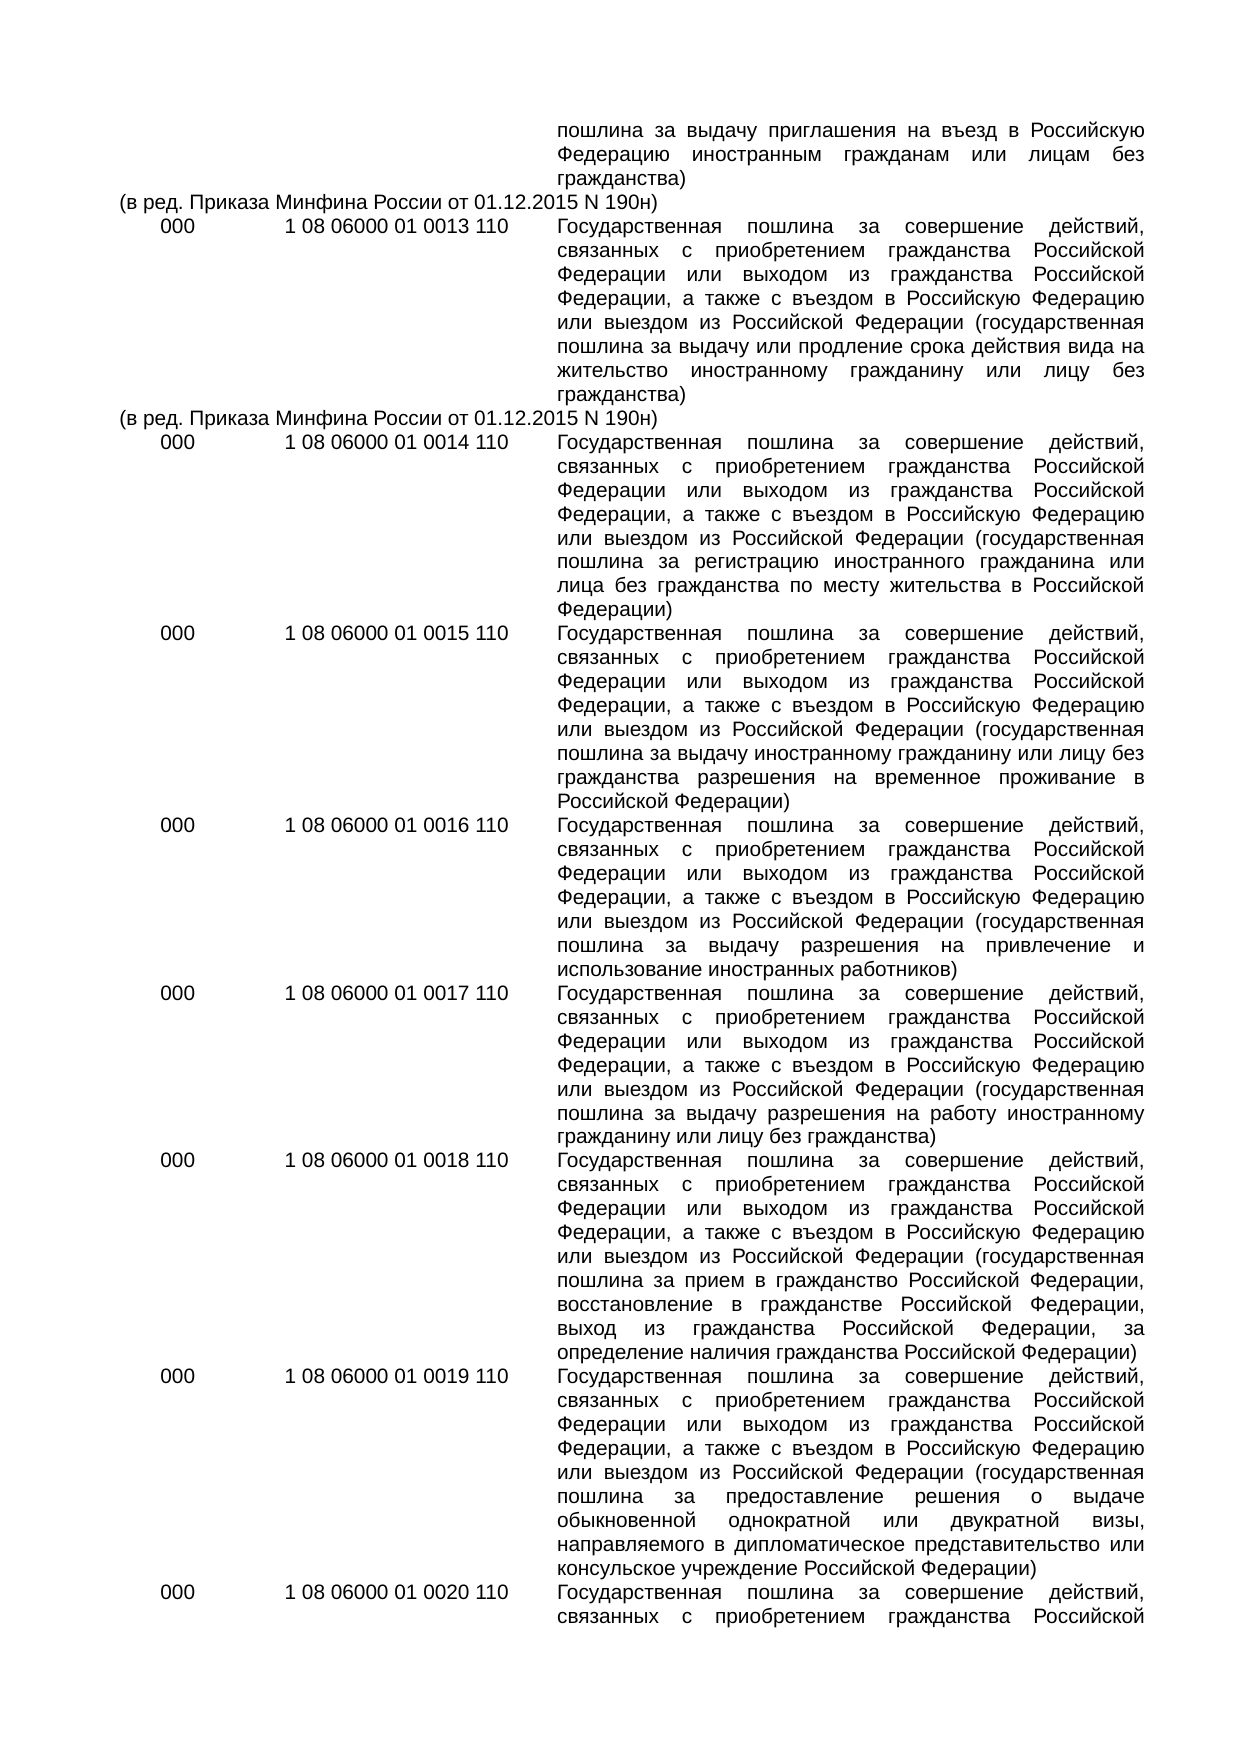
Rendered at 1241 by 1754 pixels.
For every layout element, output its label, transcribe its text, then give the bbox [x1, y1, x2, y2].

table_cell Государственная пошлина за совершение действий, связанных с приобретением гражданства Российской Федерации или выходом из гражданства Российской Федерации, а также с въездом в Российскую Федерацию или выездом из Российской Федерации (государственная пошлина за выдачу разрешения на привлечение и использование иностранных работников) [556, 813, 1146, 981]
table_cell 1 08 06000 01 0018 110 [237, 1148, 556, 1364]
table_cell 000 [118, 621, 237, 813]
table_cell 1 08 06000 01 0017 110 [237, 981, 556, 1148]
table_cell 000 [118, 430, 237, 621]
table_cell 000 [118, 1364, 237, 1579]
table_cell Государственная пошлина за совершение действий, связанных с приобретением гражданства Российской Федерации или выходом из гражданства Российской Федерации, а также с въездом в Российскую Федерацию или выездом из Российской Федерации (государственная пошлина за выдачу разрешения на работу иностранному гражданину или лицу без гражданства) [556, 981, 1146, 1148]
table_cell Государственная пошлина за совершение действий, связанных с приобретением гражданства Российской Федерации или выходом из гражданства Российской Федерации, а также с въездом в Российскую Федерацию или выездом из Российской Федерации (государственная пошлина за предоставление решения о выдаче обыкновенной однократной или двукратной визы, направляемого в дипломатическое представительство или консульское учреждение Российской Федерации) [556, 1364, 1146, 1579]
table_cell пошлина за выдачу приглашения на въезд в Российскую Федерацию иностранным гражданам или лицам без гражданства) [556, 118, 1146, 190]
table_cell Государственная пошлина за совершение действий, связанных с приобретением гражданства Российской Федерации или выходом из гражданства Российской Федерации, а также с въездом в Российскую Федерацию или выездом из Российской Федерации (государственная пошлина за выдачу или продление срока действия вида на жительство иностранному гражданину или лицу без гражданства) [556, 214, 1146, 406]
table_cell [118, 118, 237, 190]
table_cell 1 08 06000 01 0013 110 [237, 214, 556, 406]
table_cell (в ред. Приказа Минфина России от 01.12.2015 N 190н) [118, 406, 1146, 429]
table_cell Государственная пошлина за совершение действий, связанных с приобретением гражданства Российской Федерации или выходом из гражданства Российской Федерации, а также с въездом в Российскую Федерацию или выездом из Российской Федерации (государственная пошлина за прием в гражданство Российской Федерации, восстановление в гражданстве Российской Федерации, выход из гражданства Российской Федерации, за определение наличия гражданства Российской Федерации) [556, 1148, 1146, 1364]
table_cell 1 08 06000 01 0019 110 [237, 1364, 556, 1579]
table_cell Государственная пошлина за совершение действий, связанных с приобретением гражданства Российской Федерации или выходом из гражданства Российской Федерации, а также с въездом в Российскую Федерацию или выездом из Российской Федерации (государственная пошлина за регистрацию иностранного гражданина или лица без гражданства по месту жительства в Российской Федерации) [556, 430, 1146, 621]
table_cell Государственная пошлина за совершение действий, связанных с приобретением гражданства Российской Федерации или выходом из гражданства Российской Федерации, а также с въездом в Российскую Федерацию или выездом из Российской Федерации (государственная пошлина за выдачу иностранному гражданину или лицу без гражданства разрешения на временное проживание в Российской Федерации) [556, 621, 1146, 813]
table_cell [237, 118, 556, 190]
table_cell 000 [118, 214, 237, 406]
table_cell 1 08 06000 01 0014 110 [237, 430, 556, 621]
table_cell 000 [118, 1148, 237, 1364]
table_cell (в ред. Приказа Минфина России от 01.12.2015 N 190н) [118, 190, 1146, 214]
table_cell 1 08 06000 01 0020 110 [237, 1580, 556, 1627]
table_cell 000 [118, 981, 237, 1148]
table_cell 000 [118, 813, 237, 981]
table_cell 000 [118, 1580, 237, 1627]
table_cell Государственная пошлина за совершение действий, связанных с приобретением гражданства Российской [556, 1580, 1146, 1627]
table_cell 1 08 06000 01 0015 110 [237, 621, 556, 813]
table_cell 1 08 06000 01 0016 110 [237, 813, 556, 981]
